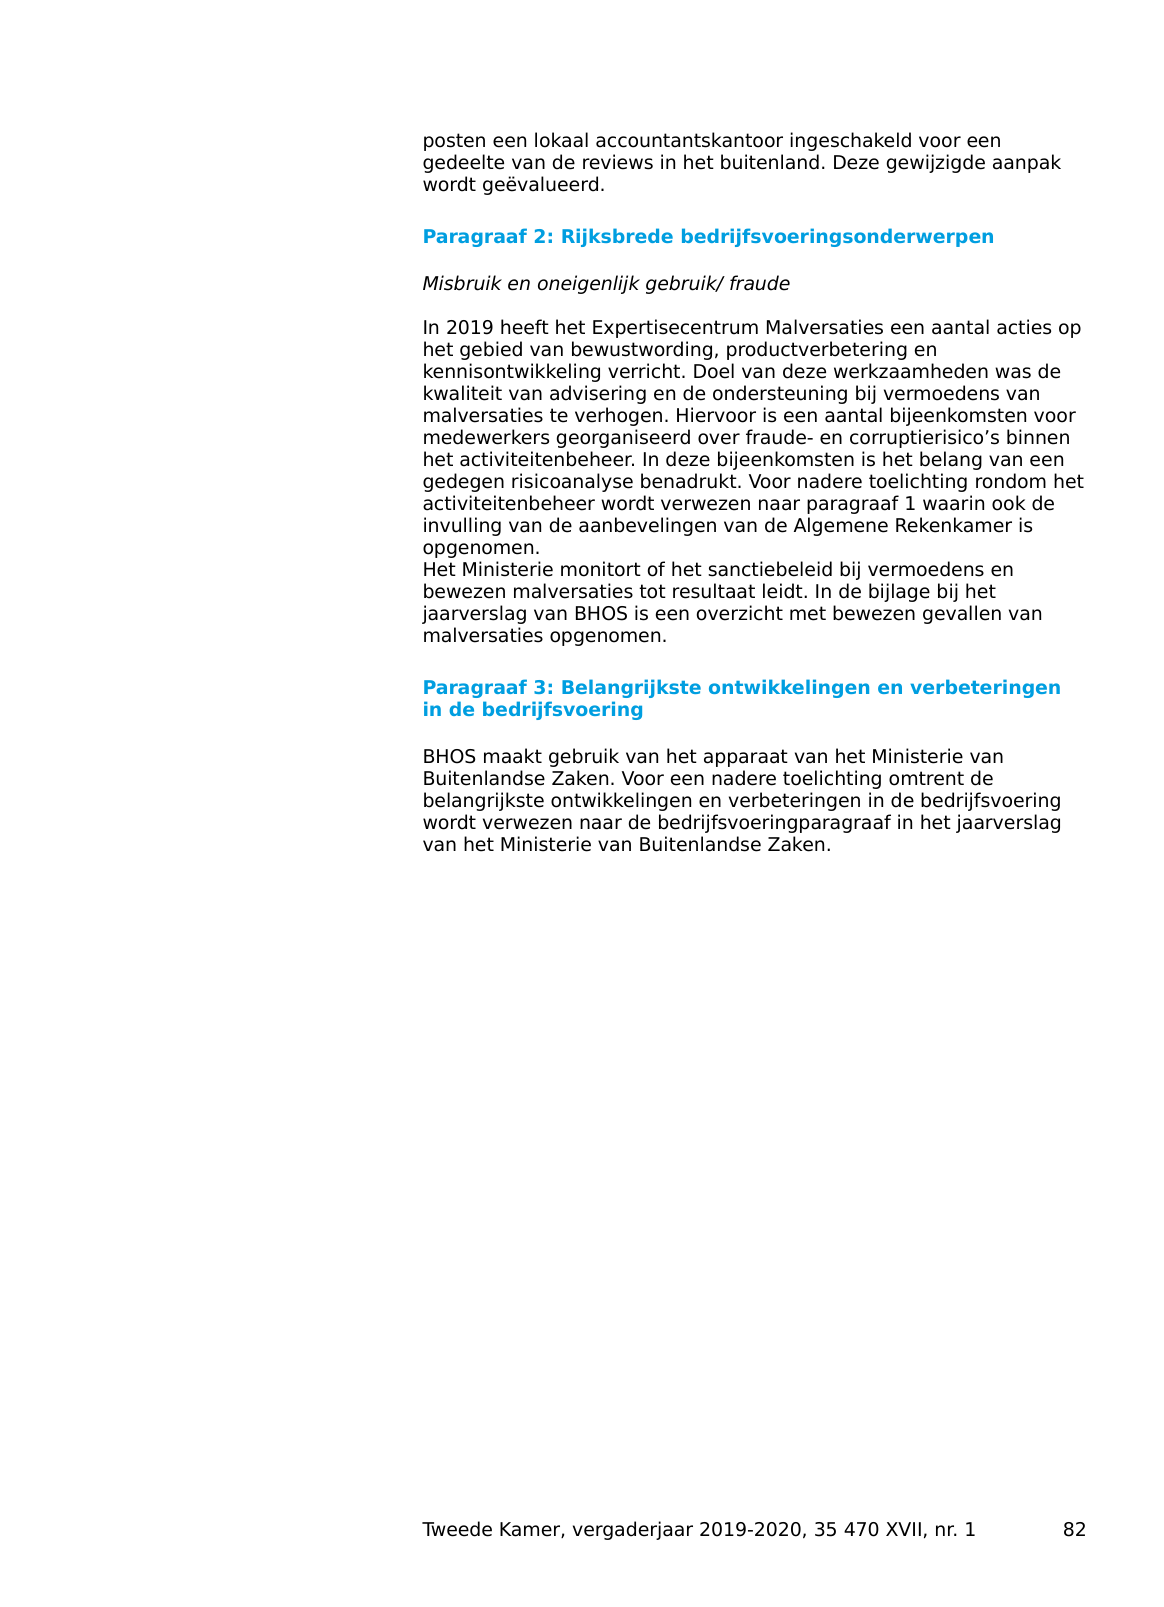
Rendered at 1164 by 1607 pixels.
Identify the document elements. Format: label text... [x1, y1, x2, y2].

text In 2019 heeft het Expertisecentrum Malversaties een aantal acties op het gebied van bewustwording, productverbetering en kennisontwikkeling verricht. Doel van deze werkzaamheden was de kwaliteit van advisering en de ondersteuning bij vermoedens van malversaties te verhogen. Hiervoor is een aantal bijeenkomsten voor medewerkers georganiseerd over fraude- en corruptierisico’s binnen het activiteitenbeheer. In deze bijeenkomsten is het belang van een gedegen risicoanalyse benadrukt. Voor nadere toelichting rondom het activiteitenbeheer wordt verwezen naar paragraaf 1 waarin ook de invulling van de aanbevelingen van de Algemene Rekenkamer is opgenomen. [422, 317, 1087, 559]
subtitle Paragraaf 3: Belangrijkste ontwikkelingen en verbeteringen in de bedrijfsvoering [422, 677, 1087, 721]
text posten een lokaal accountantskantoor ingeschakeld voor een gedeelte van de reviews in het buitenland. Deze gewijzigde aanpak wordt geëvalueerd. [422, 130, 1087, 196]
text BHOS maakt gebruik van het apparaat van het Ministerie van Buitenlandse Zaken. Voor een nadere toelichting omtrent de belangrijkste ontwikkelingen en verbeteringen in de bedrijfsvoering wordt verwezen naar de bedrijfsvoeringparagraaf in het jaarverslag van het Ministerie van Buitenlandse Zaken. [422, 746, 1087, 856]
text Het Ministerie monitort of het sanctiebeleid bij vermoedens en bewezen malversaties tot resultaat leidt. In de bijlage bij het jaarverslag van BHOS is een overzicht met bewezen gevallen van malversaties opgenomen. [422, 559, 1087, 647]
subtitle Misbruik en oneigenlijk gebruik/ fraude [422, 273, 1087, 295]
subtitle Paragraaf 2: Rijksbrede bedrijfsvoeringsonderwerpen [422, 226, 1087, 248]
